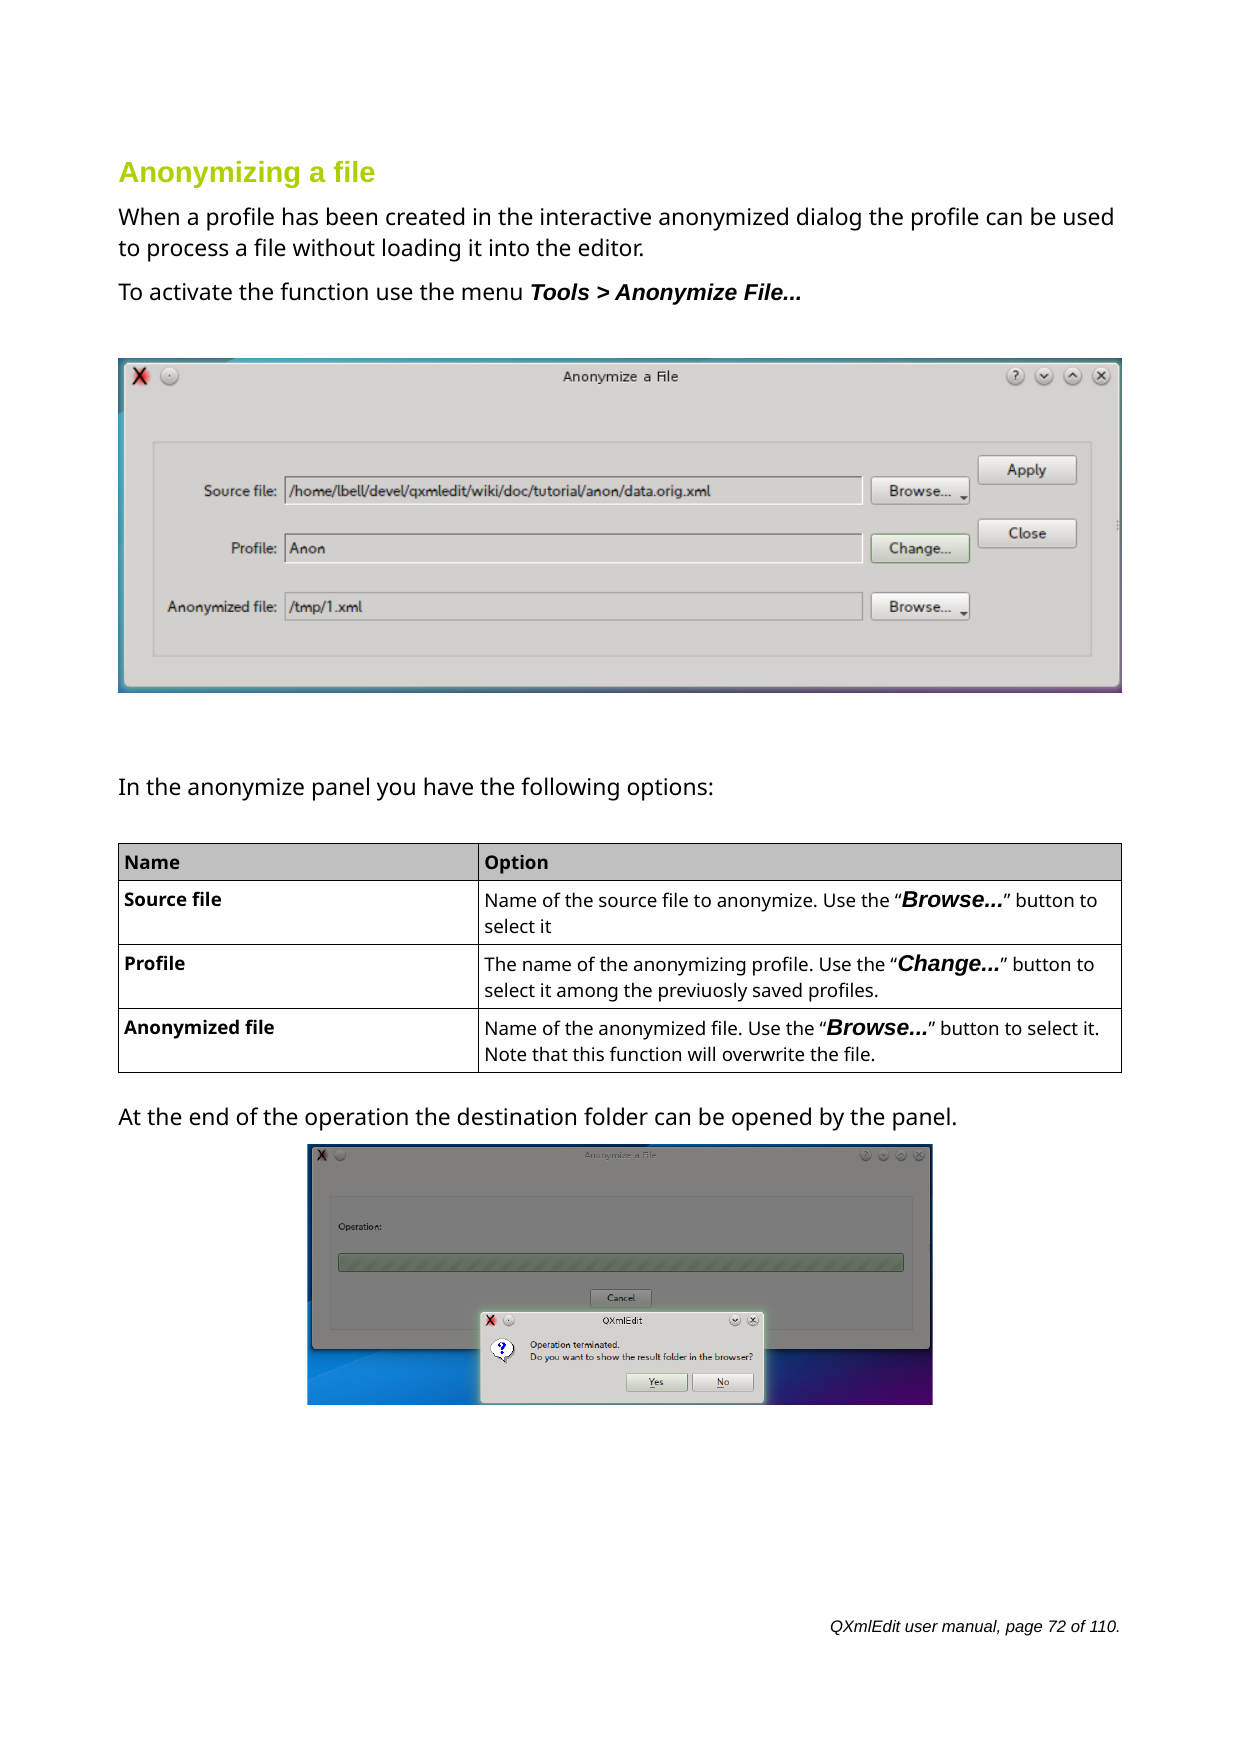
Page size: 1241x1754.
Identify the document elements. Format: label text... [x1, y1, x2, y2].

table_cell The name of the anonymizing profile. Use the “Change...” button to select it among the previuosly saved profiles. [479, 945, 1121, 1008]
table_header Name [119, 844, 478, 880]
picture [118, 358, 1122, 693]
table_cell Anonymized file [119, 1009, 478, 1072]
table_cell Name of the source file to anonymize. Use the “Browse...” button to select it [479, 881, 1121, 944]
table_cell Source file [119, 881, 478, 944]
text To activate the function use the menu Tools > Anonymize File... [118, 276, 1122, 307]
text When a profile has been created in the interactive anonymized dialog the profile can be used to process a file without loading it into the editor. [118, 201, 1122, 263]
text At the end of the operation the destination folder can be opened by the panel. [118, 1101, 1122, 1132]
subtitle Anonymizing a file [118, 155, 1122, 188]
text In the anonymize panel you have the following options: [118, 771, 1122, 802]
table_header Option [479, 844, 1121, 880]
table_cell Name of the anonymized file. Use the “Browse...” button to select it. Note that this function will overwrite the file. [479, 1009, 1121, 1072]
table_cell Profile [119, 945, 478, 1008]
picture [307, 1144, 933, 1405]
